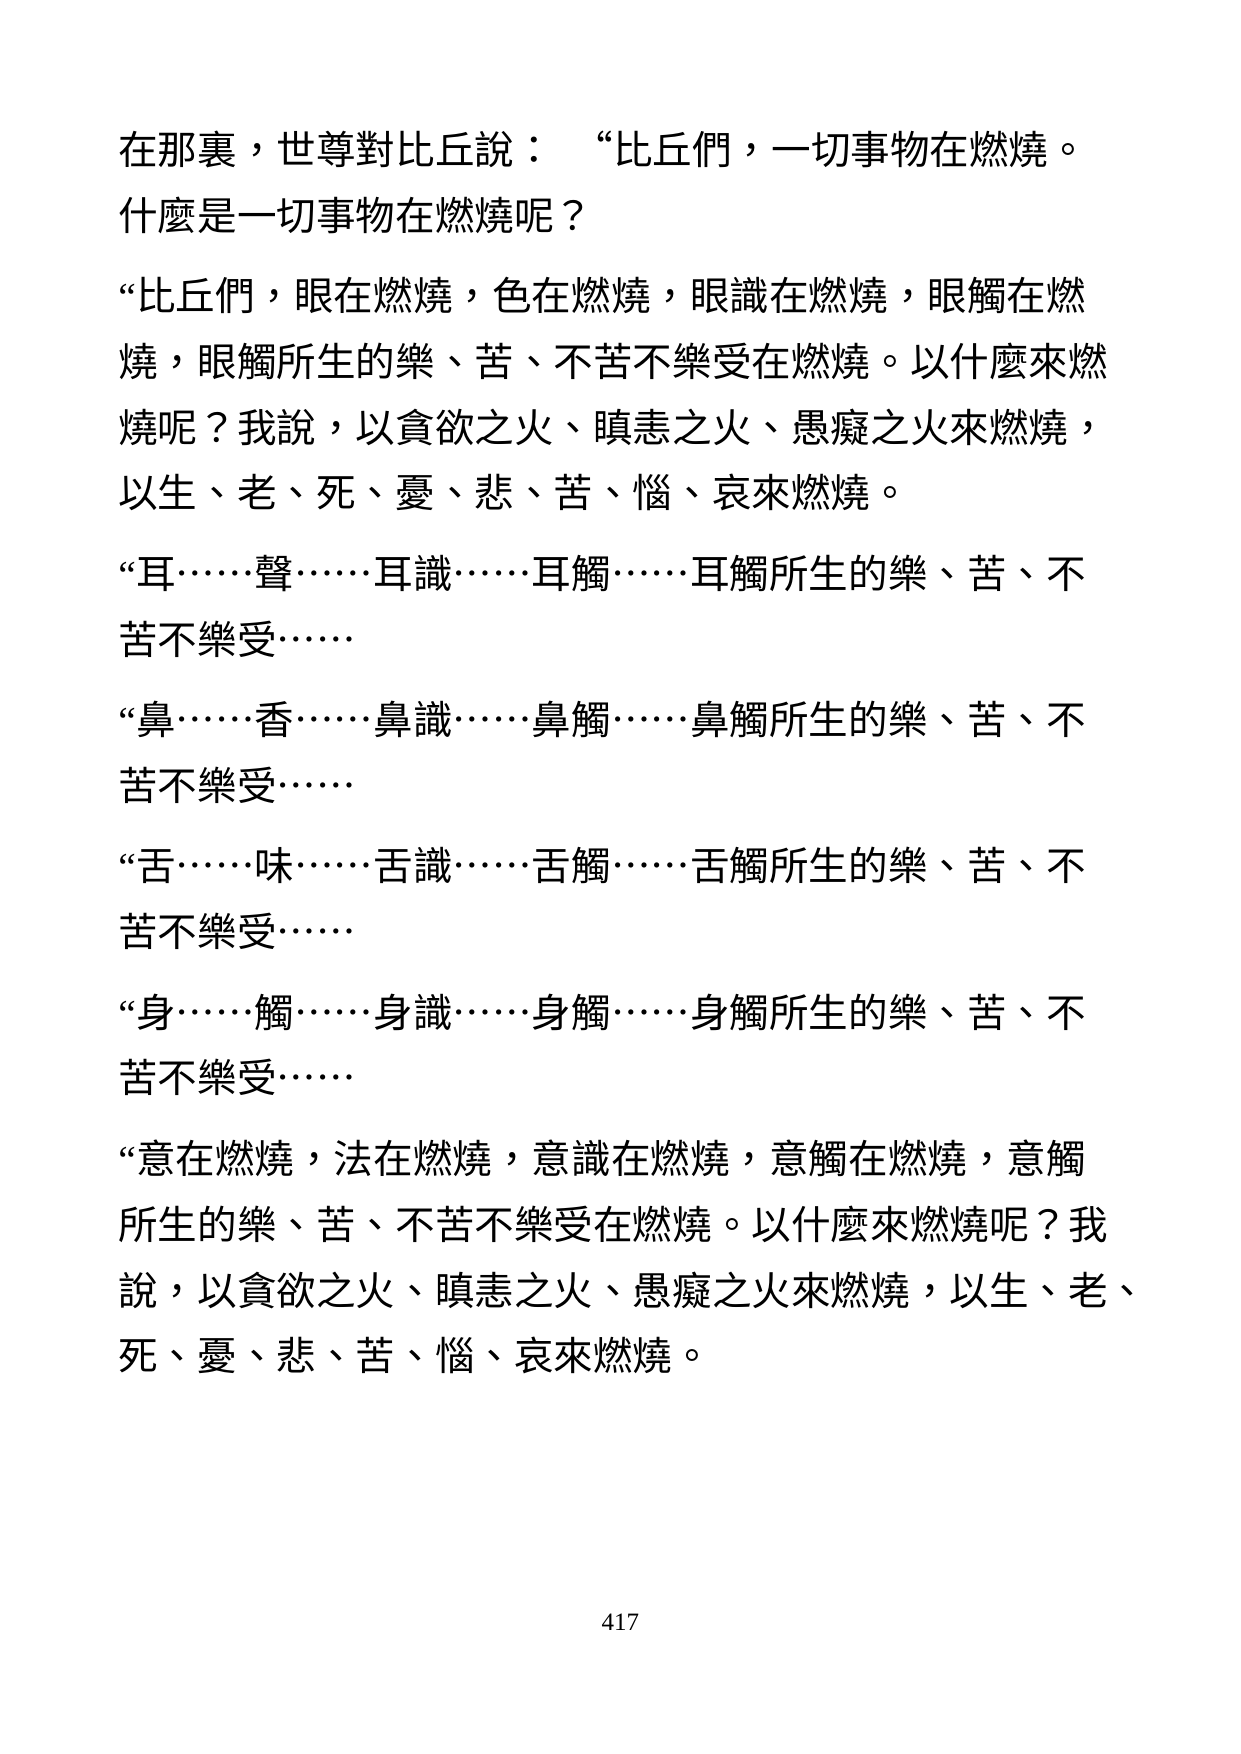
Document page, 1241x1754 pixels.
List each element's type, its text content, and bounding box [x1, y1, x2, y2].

text “比丘們，眼在燃燒，色在燃燒，眼識在燃燒，眼觸在燃燒，眼觸所生的樂、苦、不苦不樂受在燃燒。以什麼來燃燒呢？我說，以貪欲之火、瞋恚之火、愚癡之火來燃燒，以生、老、死、憂、悲、苦、惱、哀來燃燒。 [118, 264, 1122, 519]
text “耳……聲……耳識……耳觸……耳觸所生的樂、苦、不苦不樂受…… [118, 542, 1122, 665]
text 在那裏，世尊對比丘說： “比丘們，一切事物在燃燒。什麼是一切事物在燃燒呢？ [118, 118, 1122, 241]
text “舌……味……舌識……舌觸……舌觸所生的樂、苦、不苦不樂受…… [118, 835, 1122, 958]
text “鼻……香……鼻識……鼻觸……鼻觸所生的樂、苦、不苦不樂受…… [118, 688, 1122, 812]
text “意在燃燒，法在燃燒，意識在燃燒，意觸在燃燒，意觸所生的樂、苦、不苦不樂受在燃燒。以什麼來燃燒呢？我說，以貪欲之火、瞋恚之火、愚癡之火來燃燒，以生、老、死、憂、悲、苦、惱、哀來燃燒。 [118, 1127, 1122, 1382]
text “身……觸……身識……身觸……身觸所生的樂、苦、不苦不樂受…… [118, 981, 1122, 1104]
